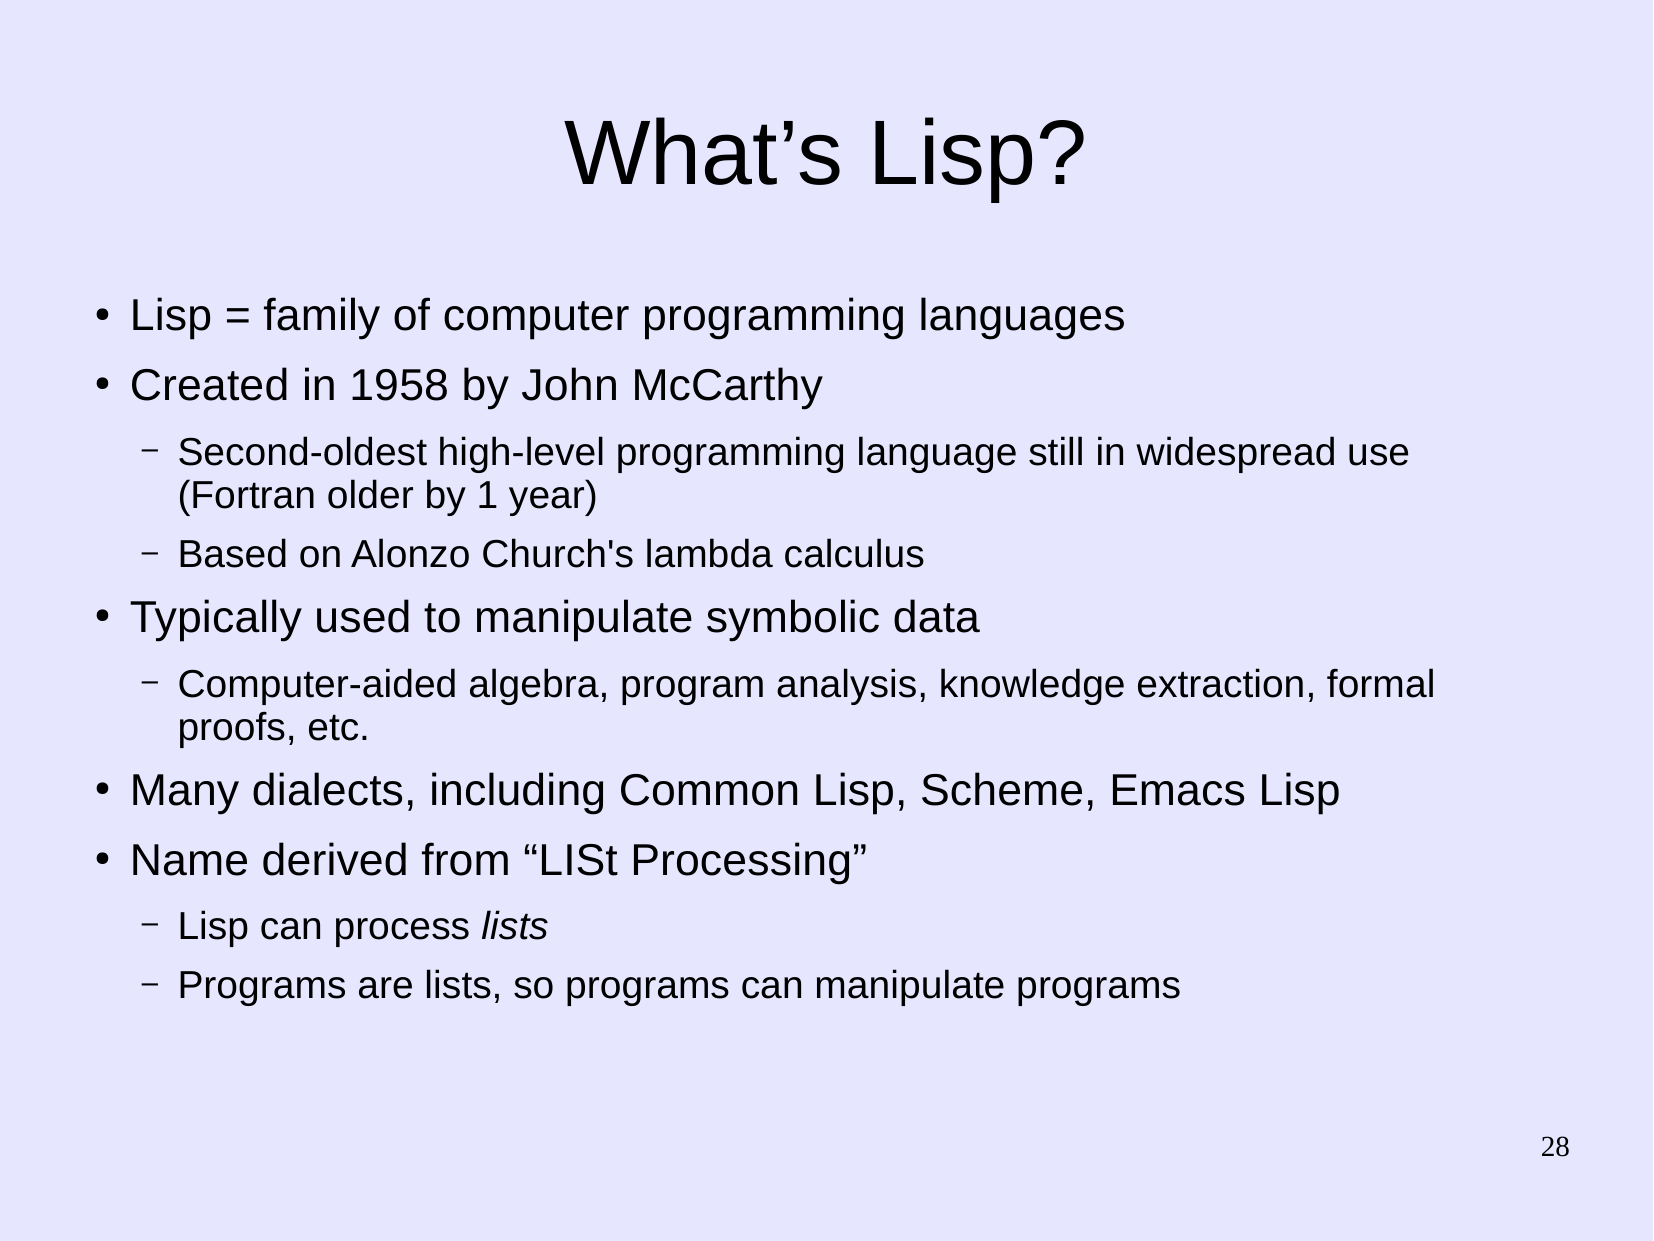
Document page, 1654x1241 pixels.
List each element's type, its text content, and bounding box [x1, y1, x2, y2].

title What’s Lisp? [82, 49, 1571, 257]
list Lisp = family of computer programming languages Created in 1958 by John McCarthy Second-oldest high-level programming language still in widespread use (Fortran older by 1 year) Based on Alonzo Church's lambda calculus Typically used to manipulate symbolic data Computer-aided algebra, program analysis, knowledge extraction, formal proofs, etc. Many dialects, including Common Lisp, Scheme, Emacs Lisp Name derived from “LISt Processing” Lisp can process lists Programs are lists, so programs can manipulate programs [82, 290, 1538, 1010]
